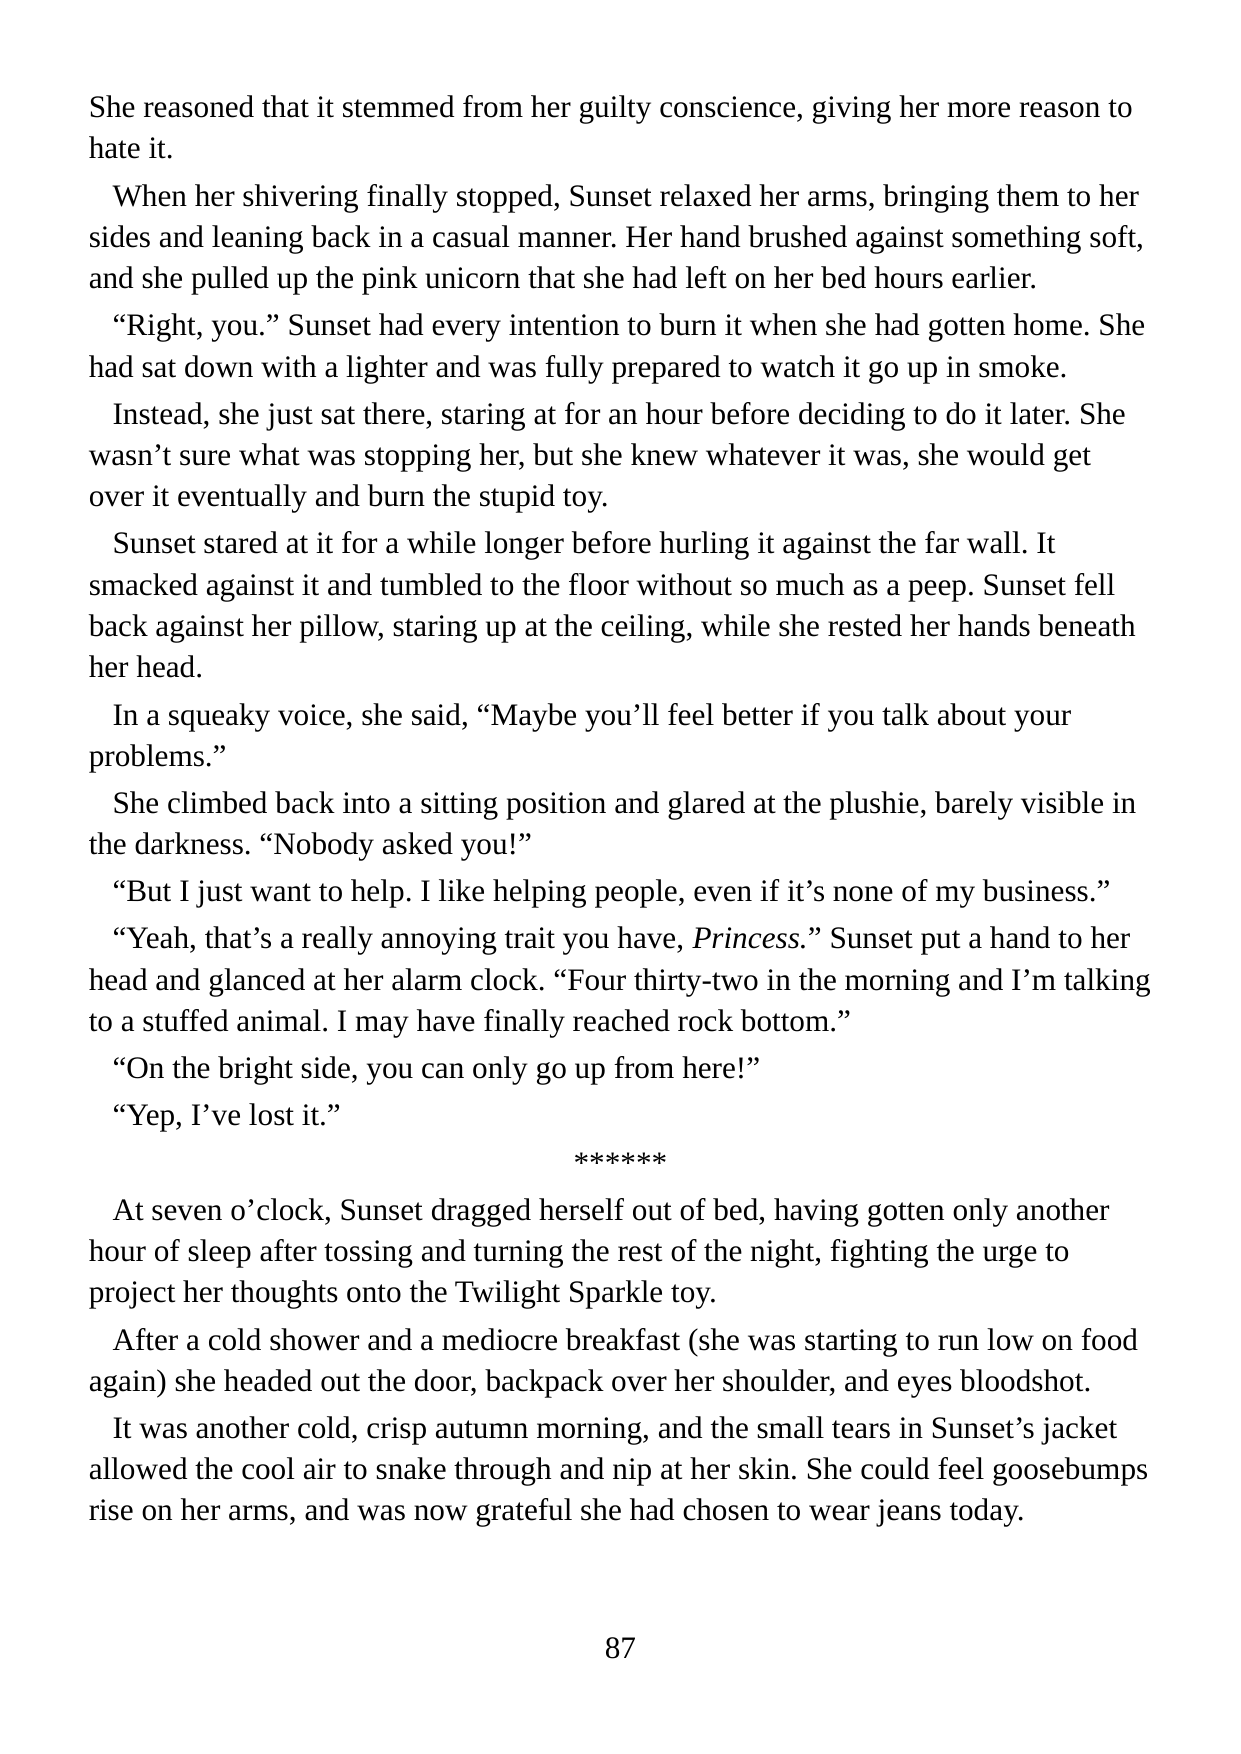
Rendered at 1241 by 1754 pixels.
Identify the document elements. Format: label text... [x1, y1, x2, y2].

text “But I just want to help. I like helping people, even if it’s none of my business.” [88, 873, 1152, 908]
text “Yeah, that’s a really annoying trait you have, Princess.” Sunset put a hand to her head and glanced at her alarm clock. “Four thirty-two in the morning and I’m talking to a stuffed animal. I may have finally reached rock bottom.” [88, 920, 1152, 1038]
text Sunset stared at it for a while longer before hurling it against the far wall. It smacked against it and tumbled to the floor without so much as a peep. Sunset fell back against her pillow, staring up at the ceiling, while she rested her hands beneath her head. [88, 525, 1152, 684]
text “Right, you.” Sunset had every intention to burn it when she had gotten home. She had sat down with a lighter and was fully prepared to watch it go up in smoke. [88, 307, 1152, 384]
text It was another cold, crisp autumn morning, and the small tears in Sunset’s jacket allowed the cool air to snake through and nip at her skin. She could feel goosebumps rise on her arms, and was now grateful she had chosen to wear jeans today. [88, 1409, 1152, 1528]
text “Yep, I’ve lost it.” [88, 1097, 1152, 1133]
text At seven o’clock, Sunset dragged herself out of bed, having gotten only another hour of sleep after tossing and turning the rest of the night, fighting the urge to project her thoughts onto the Twilight Sparkle toy. [88, 1191, 1152, 1309]
text She climbed back into a sitting position and glared at the plushie, barely visible in the darkness. “Nobody asked you!” [88, 784, 1152, 861]
text After a cold shower and a mediocre breakfast (she was starting to run low on food again) she headed out the door, backpack over her shoulder, and eyes bloodshot. [88, 1321, 1152, 1398]
text ****** [88, 1144, 1152, 1180]
text Instead, she just sat there, staring at for an hour before deciding to do it later. She wasn’t sure what was stopping her, but she knew whatever it was, she would get over it eventually and burn the stupid toy. [88, 395, 1152, 513]
text She reasoned that it stemmed from her guilty conscience, giving her more reason to hate it. [88, 88, 1152, 166]
text In a squeaky voice, she said, “Maybe you’ll feel better if you talk about your problems.” [88, 696, 1152, 773]
text When her shivering finally stopped, Sunset relaxed her arms, bringing them to her sides and leaning back in a casual manner. Her hand brushed against something soft, and she pulled up the pink unicorn that she had left on her bed hours earlier. [88, 177, 1152, 295]
text “On the bright side, you can only go up from here!” [88, 1049, 1152, 1085]
